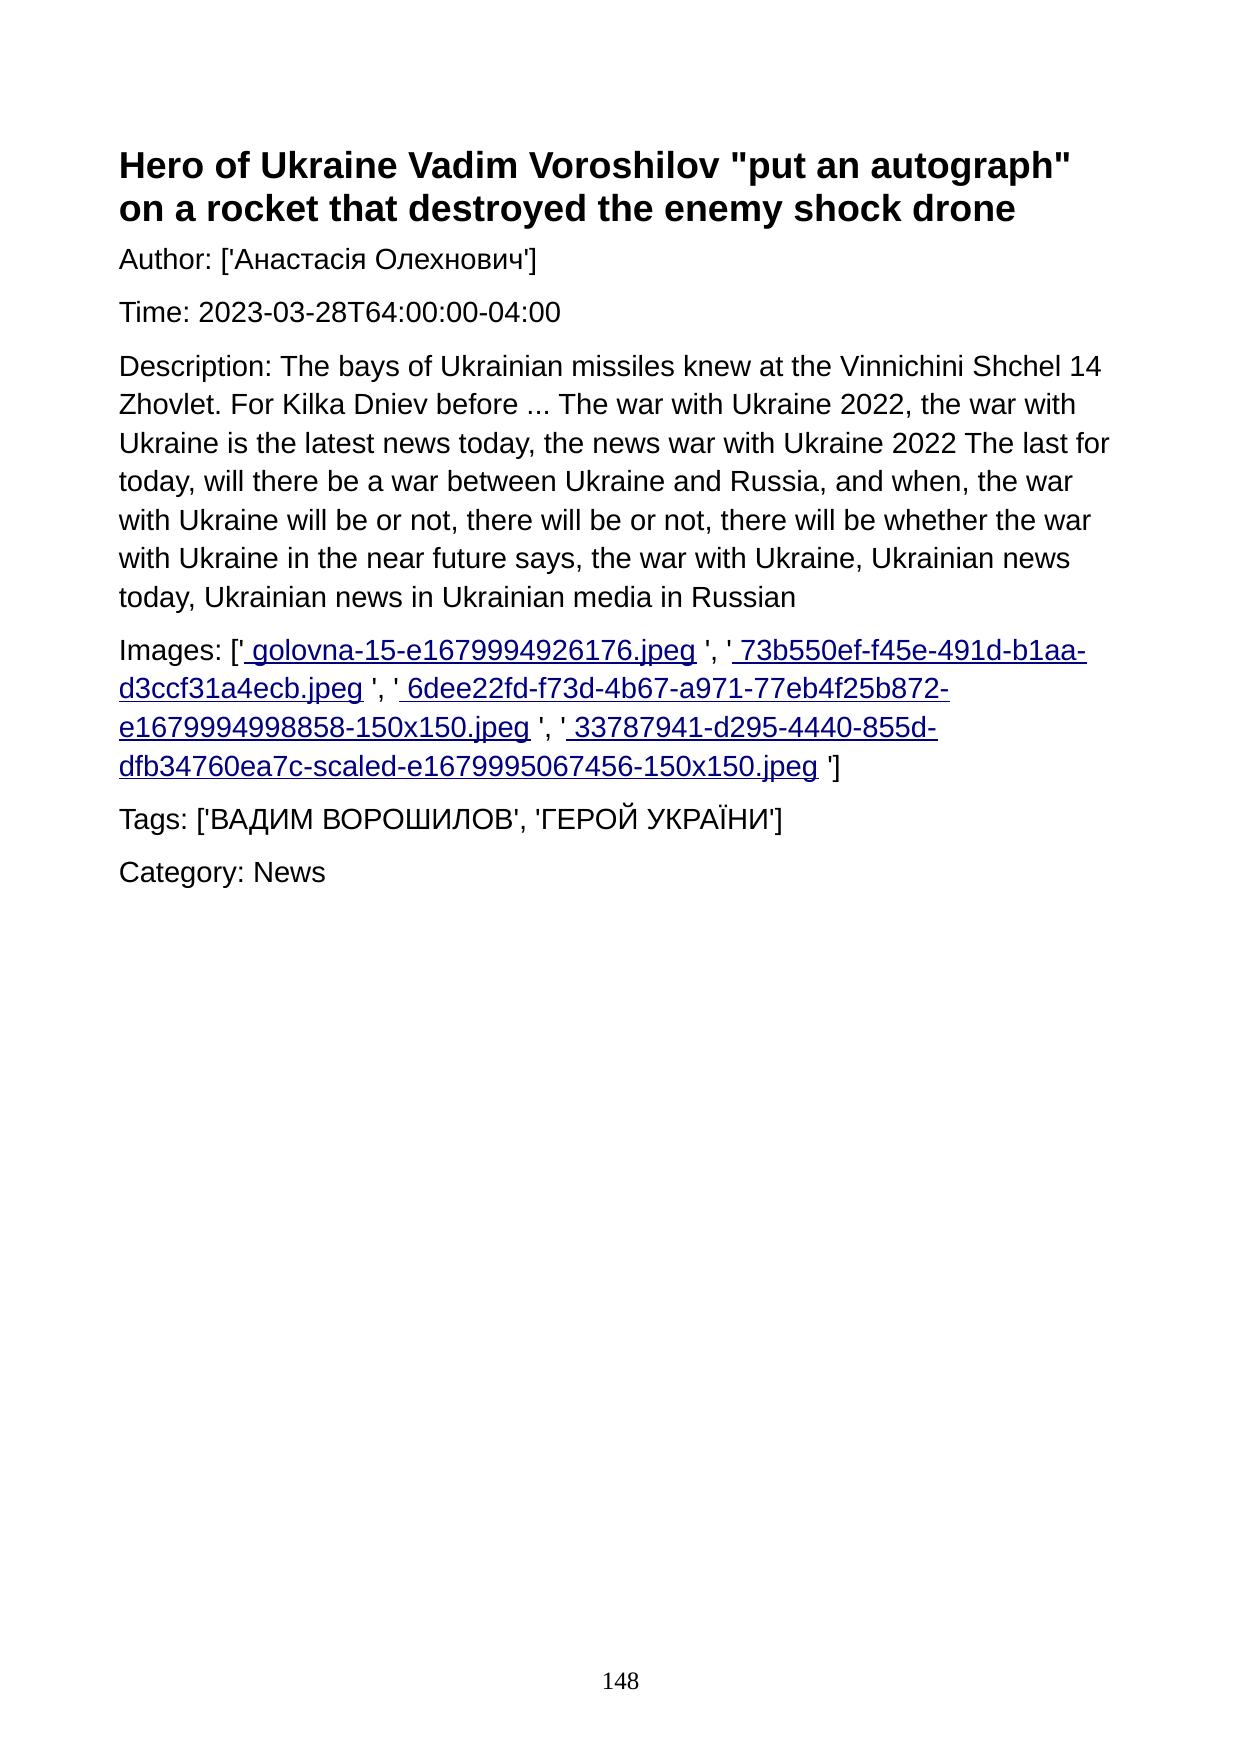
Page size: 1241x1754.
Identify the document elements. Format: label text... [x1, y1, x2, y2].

text Description: The bays of Ukrainian missiles knew at the Vinnichini Shchel 14 Zhovlet. For Kilka Dniev before ... The war with Ukraine 2022, the war with Ukraine is the latest news today, the news war with Ukraine 2022 The last for today, will there be a war between Ukraine and Russia, and when, the war with Ukraine will be or not, there will be or not, there will be whether the war with Ukraine in the near future says, the war with Ukraine, Ukrainian news today, Ukrainian news in Ukrainian media in Russian [118, 348, 1122, 613]
subtitle Hero of Ukraine Vadim Voroshilov "put an autograph" on a rocket that destroyed the enemy shock drone [118, 143, 1122, 230]
text Time: 2023-03-28T64:00:00-04:00 [118, 295, 1122, 329]
text Images: [' golovna-15-e1679994926176.jpeg ', ' 73b550ef-f45e-491d-b1aa-d3ccf31a4ecb.jpeg ', ' 6dee22fd-f73d-4b67-a971-77eb4f25b872-e1679994998858-150x150.jpeg ', ' 33787941-d295-4440-855d-dfb34760ea7c-scaled-e1679995067456-150x150.jpeg '] [118, 633, 1122, 782]
text Author: ['Анастасія Олехнович'] [118, 242, 1122, 276]
text Category: News [118, 855, 1122, 888]
text Tags: ['ВАДИМ ВОРОШИЛОВ', 'ГЕРОЙ УКРАЇНИ'] [118, 802, 1122, 835]
